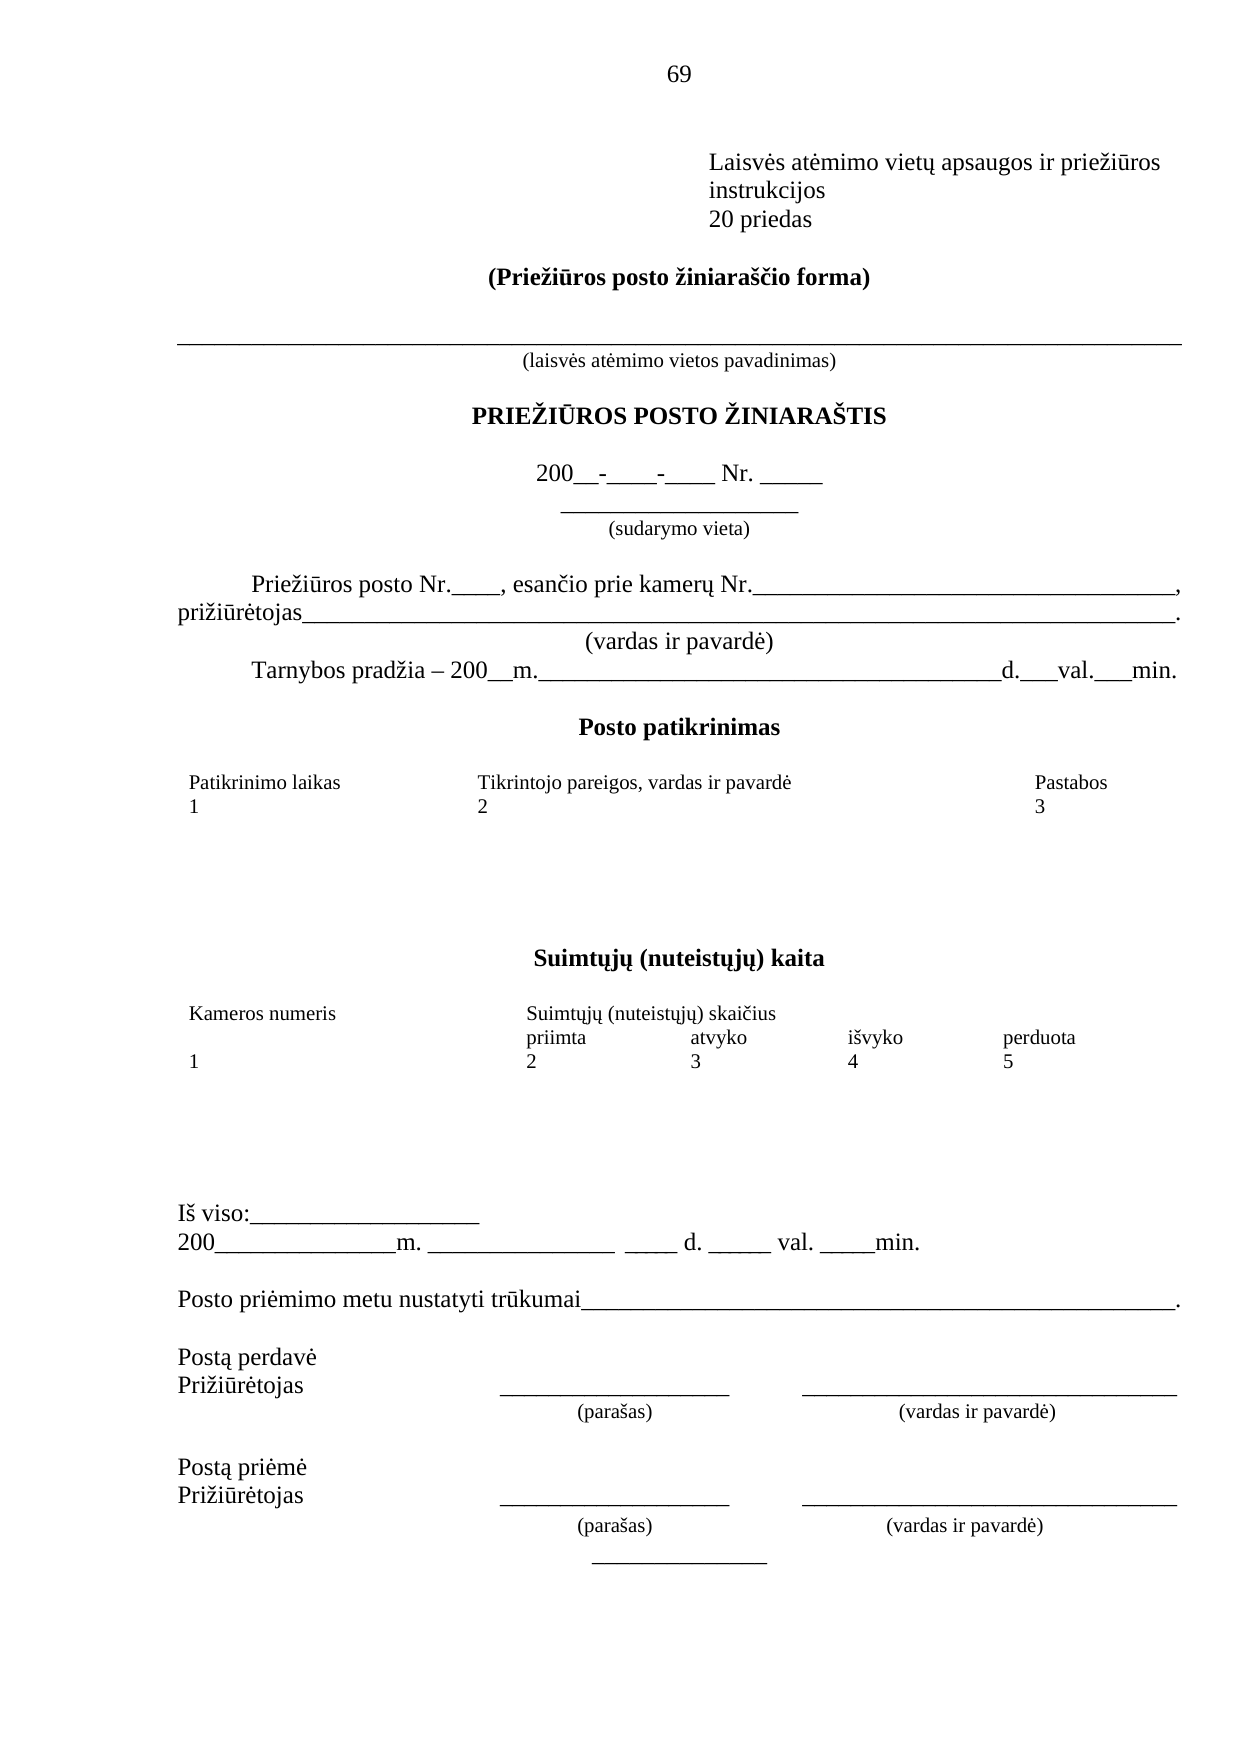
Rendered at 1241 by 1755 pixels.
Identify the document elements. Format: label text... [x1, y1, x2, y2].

table_cell [177, 1145, 515, 1169]
table_cell [1023, 890, 1181, 914]
text Posto priėmimo metu nustatyti trūkumai . [177, 1284, 1181, 1313]
table_cell [679, 1097, 836, 1121]
table_cell [679, 1145, 836, 1169]
table_cell [1023, 818, 1181, 842]
text 200__-____-____ Nr. _____ [177, 458, 1181, 487]
text PRIEŽIŪROS POSTO ŽINIARAŠTIS [177, 401, 1181, 430]
table_cell [515, 1145, 679, 1169]
table_cell [836, 1145, 992, 1169]
table_cell [466, 890, 1023, 914]
text Iš viso: [177, 1198, 1181, 1227]
text Prižiūrėtojas [177, 1481, 1181, 1509]
table_cell [515, 1073, 679, 1097]
table_cell [836, 1097, 992, 1121]
table_header Kameros numeris [177, 1001, 515, 1049]
table_header Patikrinimo laikas [177, 770, 466, 794]
table_cell 2 [466, 794, 1023, 818]
table_cell [992, 1097, 1181, 1121]
table_cell [992, 1145, 1181, 1169]
table_cell [177, 890, 466, 914]
table_cell [679, 1121, 836, 1145]
text 20 priedas [177, 204, 1181, 233]
table_cell [515, 1097, 679, 1121]
table_cell [515, 1121, 679, 1145]
text (Priežiūros posto žiniaraščio forma) [177, 262, 1181, 291]
table_header Pastabos [1023, 770, 1181, 794]
table_cell [177, 842, 466, 866]
table_cell 5 [992, 1049, 1181, 1073]
text prižiūrėtojas . [177, 597, 1181, 626]
table_header Suimtųjų (nuteistųjų) skaičius [515, 1001, 1181, 1025]
text (parašas) (vardas ir pavardė) [177, 1399, 1181, 1423]
table_cell [836, 1121, 992, 1145]
text Posto patikrinimas [177, 712, 1181, 741]
table_cell 3 [679, 1049, 836, 1073]
table_cell [466, 842, 1023, 866]
table_cell 1 [177, 794, 466, 818]
table_cell [177, 866, 466, 890]
table_cell [177, 1097, 515, 1121]
text (laisvės atėmimo vietos pavadinimas) [177, 348, 1181, 372]
text ___________________ [177, 487, 1181, 516]
text (sudarymo vieta) [177, 516, 1181, 540]
table_cell [177, 1121, 515, 1145]
table_cell [1023, 842, 1181, 866]
table_cell 4 [836, 1049, 992, 1073]
text (vardas ir pavardė) [177, 626, 1181, 655]
table_cell 2 [515, 1049, 679, 1073]
table_cell [177, 818, 466, 842]
table_header Tikrintojo pareigos, vardas ir pavardė [466, 770, 1023, 794]
table_cell [679, 1073, 836, 1097]
text 200 m. d. val. min. [177, 1227, 1181, 1255]
table_cell 1 [177, 1049, 515, 1073]
table_cell [992, 1121, 1181, 1145]
text instrukcijos [177, 176, 1181, 204]
table_cell [1023, 866, 1181, 890]
table_cell priimta [515, 1025, 679, 1049]
table_cell [992, 1073, 1181, 1097]
table_cell išvyko [836, 1025, 992, 1049]
table_cell 3 [1023, 794, 1181, 818]
text (parašas) (vardas ir pavardė) [177, 1509, 1181, 1538]
table_cell [466, 866, 1023, 890]
table_cell atvyko [679, 1025, 836, 1049]
table_cell [836, 1073, 992, 1097]
text Tarnybos pradžia – 200__m. d.___val.___min. [177, 655, 1181, 684]
text Postą priėmė [177, 1452, 1181, 1481]
table_cell perduota [992, 1025, 1181, 1049]
text ______________ [177, 1538, 1181, 1567]
table_cell [177, 1073, 515, 1097]
text Postą perdavė [177, 1342, 1181, 1370]
table_cell [466, 818, 1023, 842]
text Prižiūrėtojas [177, 1370, 1181, 1399]
text Suimtųjų (nuteistųjų) kaita [177, 943, 1181, 972]
text Laisvės atėmimo vietų apsaugos ir priežiūros [177, 147, 1181, 176]
text Priežiūros posto Nr. , esančio prie kamerų Nr. , [177, 569, 1181, 597]
